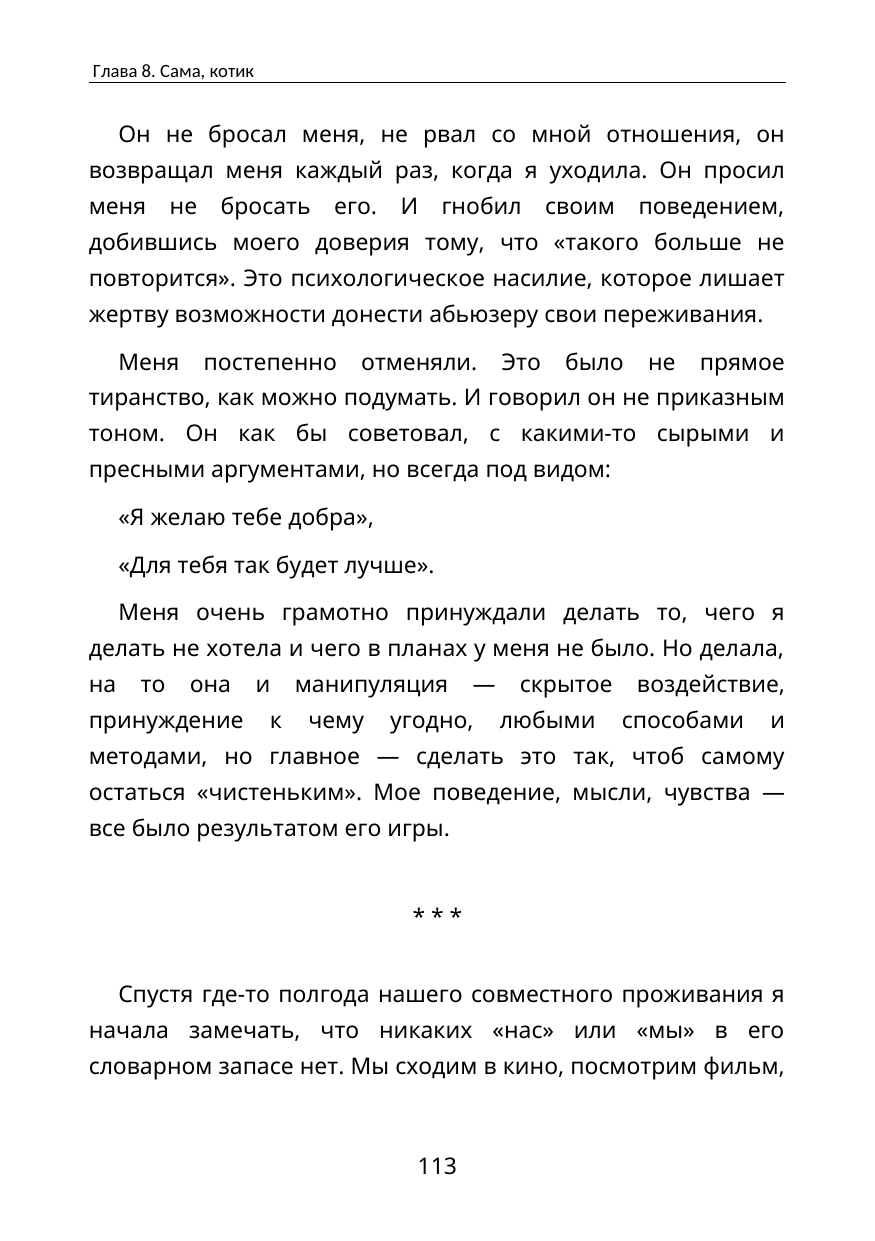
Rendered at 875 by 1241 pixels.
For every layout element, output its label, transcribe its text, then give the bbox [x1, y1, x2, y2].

text Меня очень грамотно принуждали делать то, чего я делать не хотела и чего в планах у меня не было. Но делала, на то она и манипуляция — скрытое воздействие, принуждение к чему угодно, любыми способами и методами, но главное — сделать это так, чтоб самому остаться «чистеньким». Мое поведение, мысли, чувства — все было результатом его игры. [88, 596, 786, 843]
text Он не бросал меня, не рвал со мной отношения, он возвращал меня каждый раз, когда я уходила. Он просил меня не бросать его. И гнобил своим поведением, добившись моего доверия тому, что «такого больше не повторится». Это психологическое насилие, которое лишает жертву возможности донести абьюзеру свои переживания. [88, 118, 786, 329]
text «Я желаю тебе добра», [88, 501, 786, 532]
subtitle * * * [88, 901, 786, 932]
text «Для тебя так будет лучше». [88, 549, 786, 580]
text Меня постепенно отменяли. Это было не прямое тиранство, как можно подумать. И говорил он не приказным тоном. Он как бы советовал, с какими-то сырыми и пресными аргументами, но всегда под видом: [88, 345, 786, 484]
text Спустя где-то полгода нашего совместного проживания я начала замечать, что никаких «нас» или «мы» в его словарном запасе нет. Мы сходим в кино, посмотрим фильм, [88, 978, 786, 1081]
